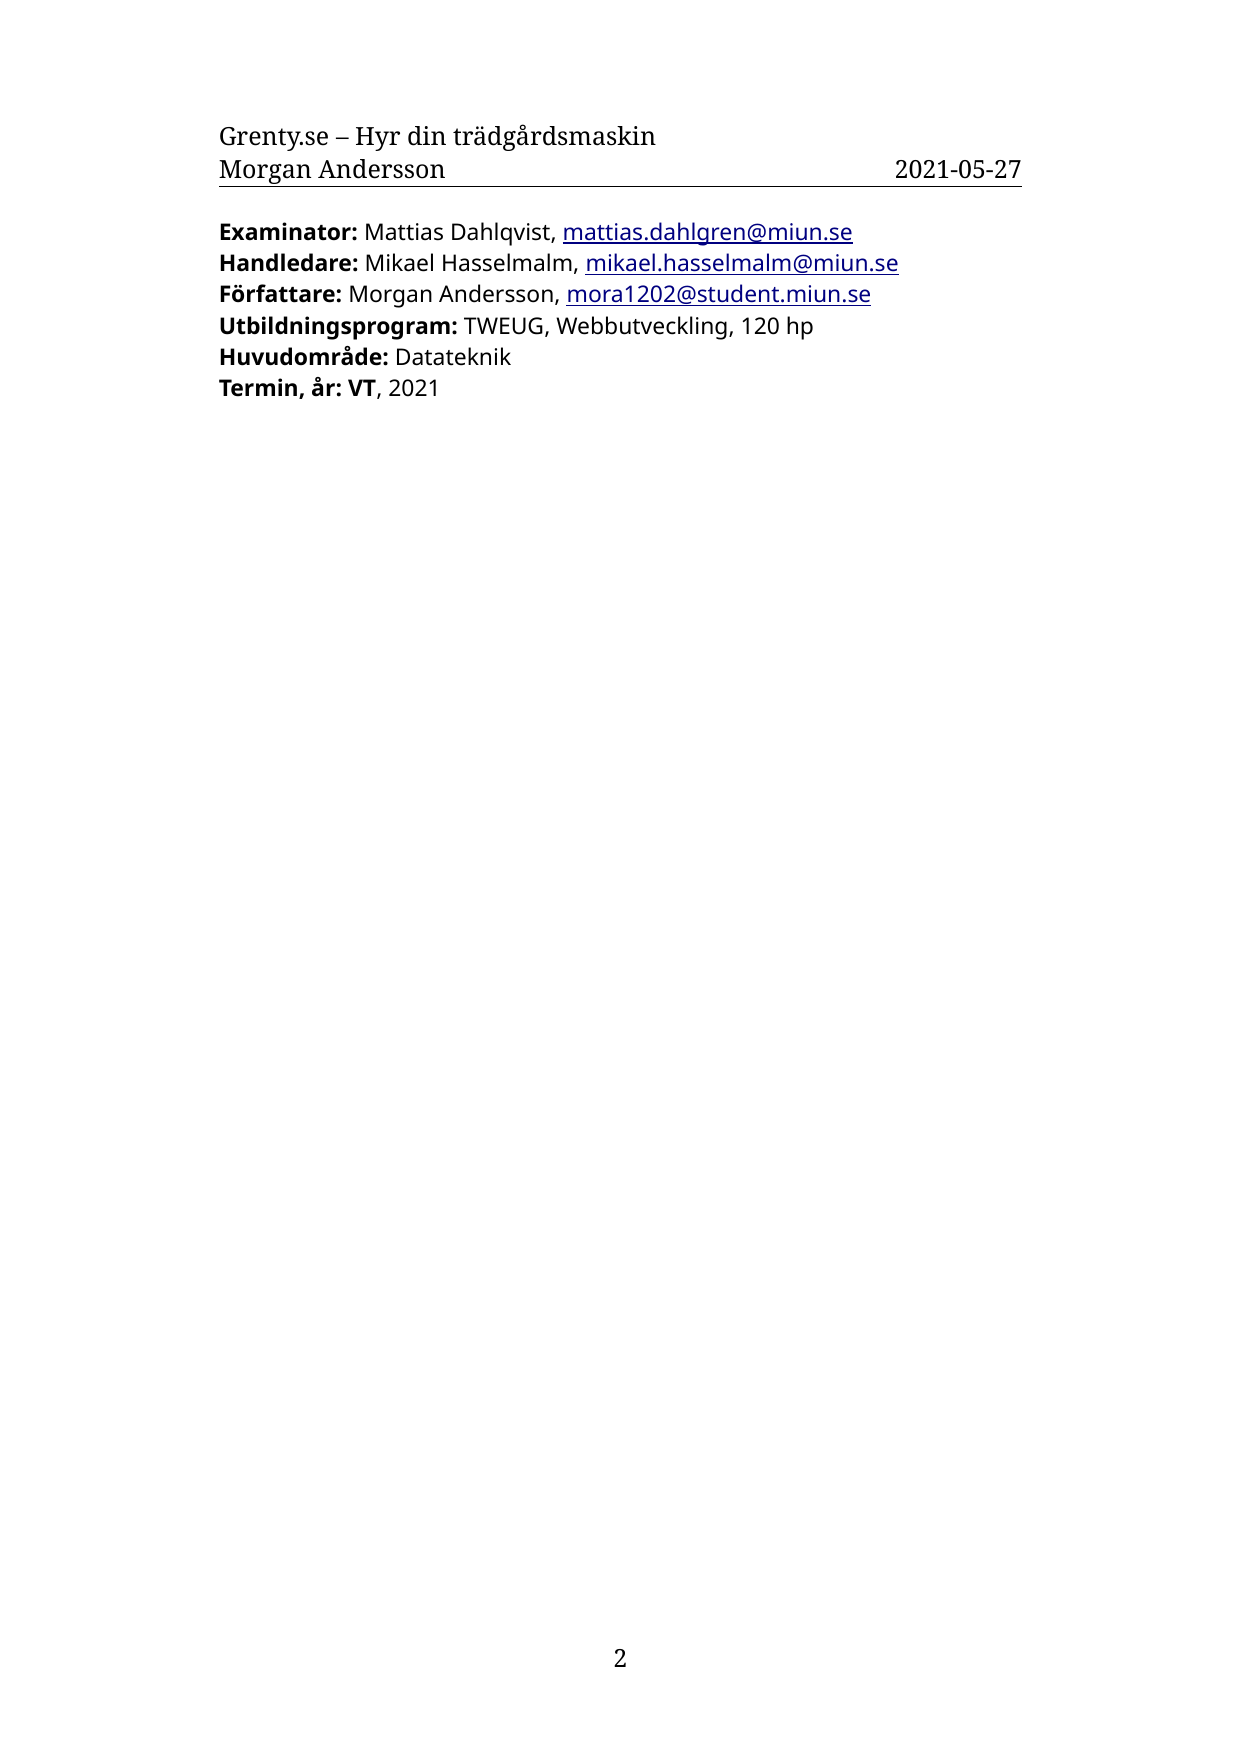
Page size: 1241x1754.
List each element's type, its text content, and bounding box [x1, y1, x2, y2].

text Examinator: Mattias Dahlqvist, mattias.dahlgren@miun.se Handledare: Mikael Hasselmalm, mikael.hasselmalm@miun.se Författare: Morgan Andersson, mora1202@student.miun.se Utbildningsprogram: TWEUG, Webbutveckling, 120 hp Huvudområde: Datateknik Termin, år: VT, 2021 [218, 216, 1022, 403]
